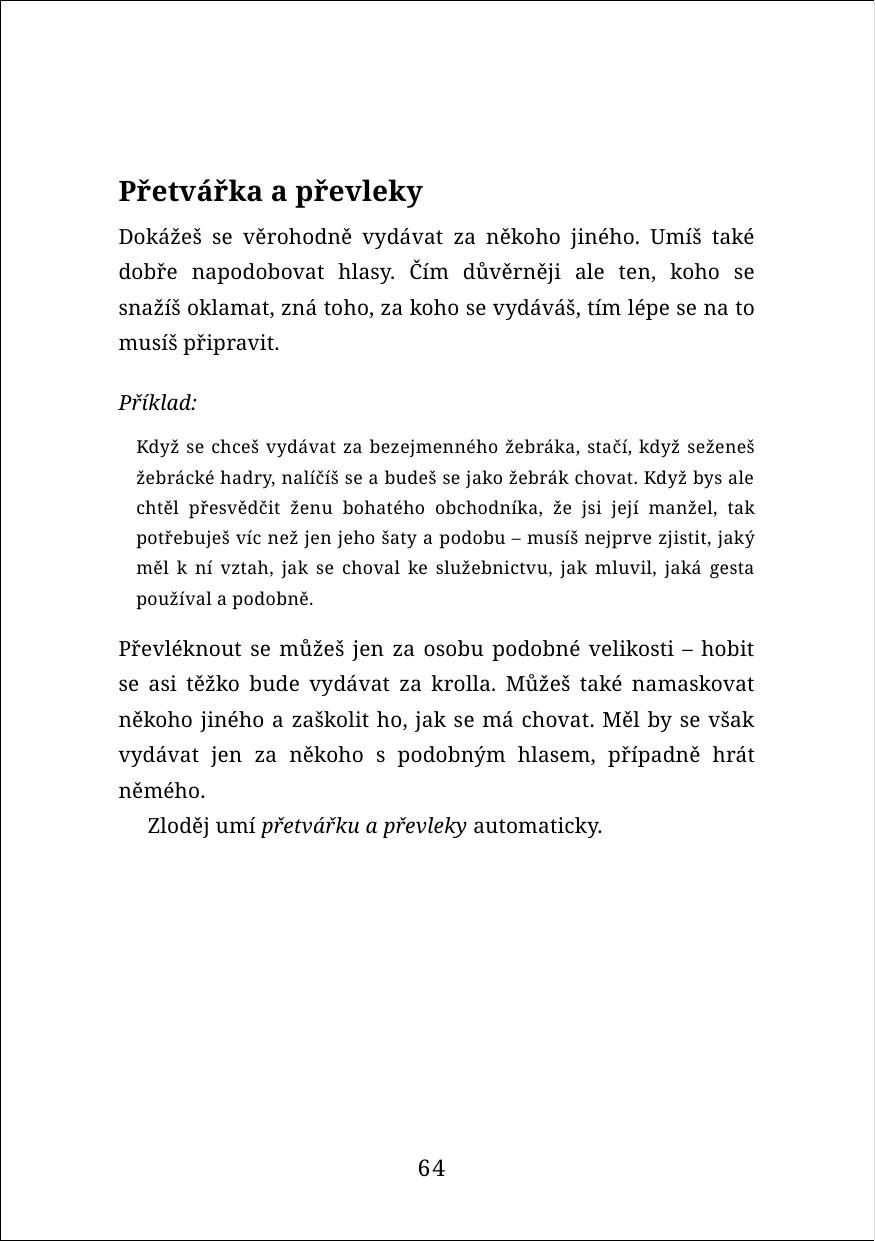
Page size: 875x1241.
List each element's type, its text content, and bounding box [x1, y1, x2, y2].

text Dokážeš se věrohodně vydávat za někoho jiného. Umíš také dobře napodobovat hlasy. Čím důvěrněji ale ten, koho se snažíš oklamat, zná toho, za koho se vydáváš, tím lépe se na to musíš připravit. [118, 222, 756, 357]
subtitle Přetvářka a převleky [118, 172, 756, 210]
text Když se chceš vydávat za bezejmenného žebráka, stačí, když seženeš žebrácké hadry, nalíčíš se a budeš se jako žebrák chovat. Když bys ale chtěl přesvědčit ženu bohatého obchodníka, že jsi její manžel, tak potřebuješ víc než jen jeho šaty a podobu – musíš nejprve zjistit, jaký měl k ní vztah, jak se choval ke služebnictvu, jak mluvil, jaká gesta používal a podobně. [136, 435, 756, 610]
text Příklad: [118, 388, 756, 416]
text Převléknout se můžeš jen za osobu podobné velikosti – hobit se asi těžko bude vydávat za krolla. Můžeš také namaskovat někoho jiného a zaškolit ho, jak se má chovat. Měl by se však vydávat jen za někoho s podobným hlasem, případně hrát němého. Zloděj umí přetvářku a převleky automaticky. [118, 634, 756, 840]
